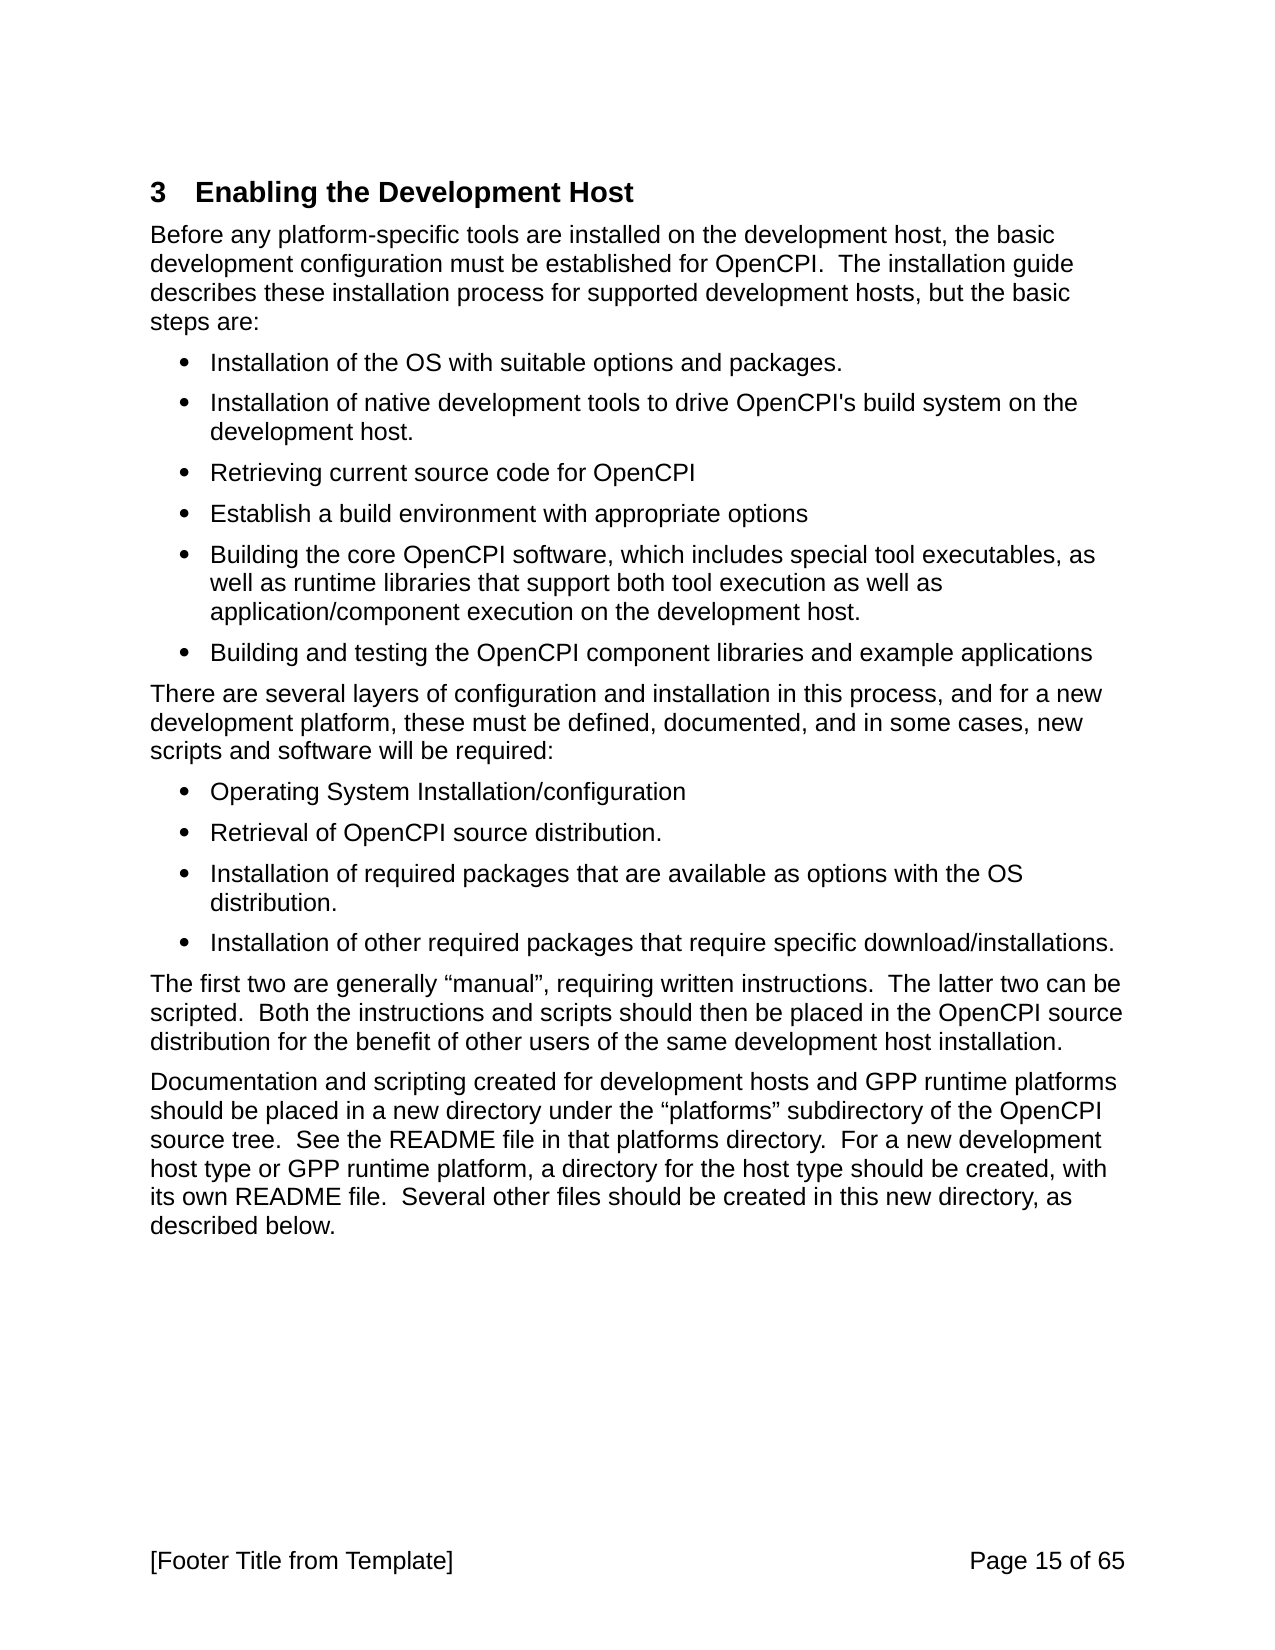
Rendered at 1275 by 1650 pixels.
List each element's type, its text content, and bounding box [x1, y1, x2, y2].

list Installation of native development tools to drive OpenCPI's build system on the development host. [180, 388, 1125, 446]
text Documentation and scripting created for development hosts and GPP runtime platforms should be placed in a new directory under the “platforms” subdirectory of the OpenCPI source tree. See the README file in that platforms directory. For a new development host type or GPP runtime platform, a directory for the host type should be created, with its own README file. Several other files should be created in this new directory, as described below. [150, 1067, 1125, 1240]
subtitle Enabling the Development Host [150, 175, 1125, 208]
text There are several layers of configuration and installation in this process, and for a new development platform, these must be defined, documented, and in some cases, new scripts and software will be required: [150, 679, 1125, 765]
list Retrieval of OpenCPI source distribution. [180, 818, 1125, 847]
list Installation of required packages that are available as options with the OS distribution. [180, 859, 1125, 916]
list Installation of the OS with suitable options and packages. [180, 347, 1125, 376]
list Installation of other required packages that require specific download/installations. [180, 928, 1125, 957]
text Before any platform-specific tools are installed on the development host, the basic development configuration must be established for OpenCPI. The installation guide describes these installation process for supported development hosts, but the basic steps are: [150, 221, 1125, 336]
list Retrieving current source code for OpenCPI [180, 458, 1125, 487]
text The first two are generally “manual”, requiring written instructions. The latter two can be scripted. Both the instructions and scripts should then be placed in the OpenCPI source distribution for the benefit of other users of the same development host installation. [150, 969, 1125, 1055]
list Building and testing the OpenCPI component libraries and example applications [180, 638, 1125, 667]
list Building the core OpenCPI software, which includes special tool executables, as well as runtime libraries that support both tool execution as well as application/component execution on the development host. [180, 539, 1125, 626]
list Establish a build environment with appropriate options [180, 499, 1125, 528]
list Operating System Installation/configuration [180, 777, 1125, 806]
